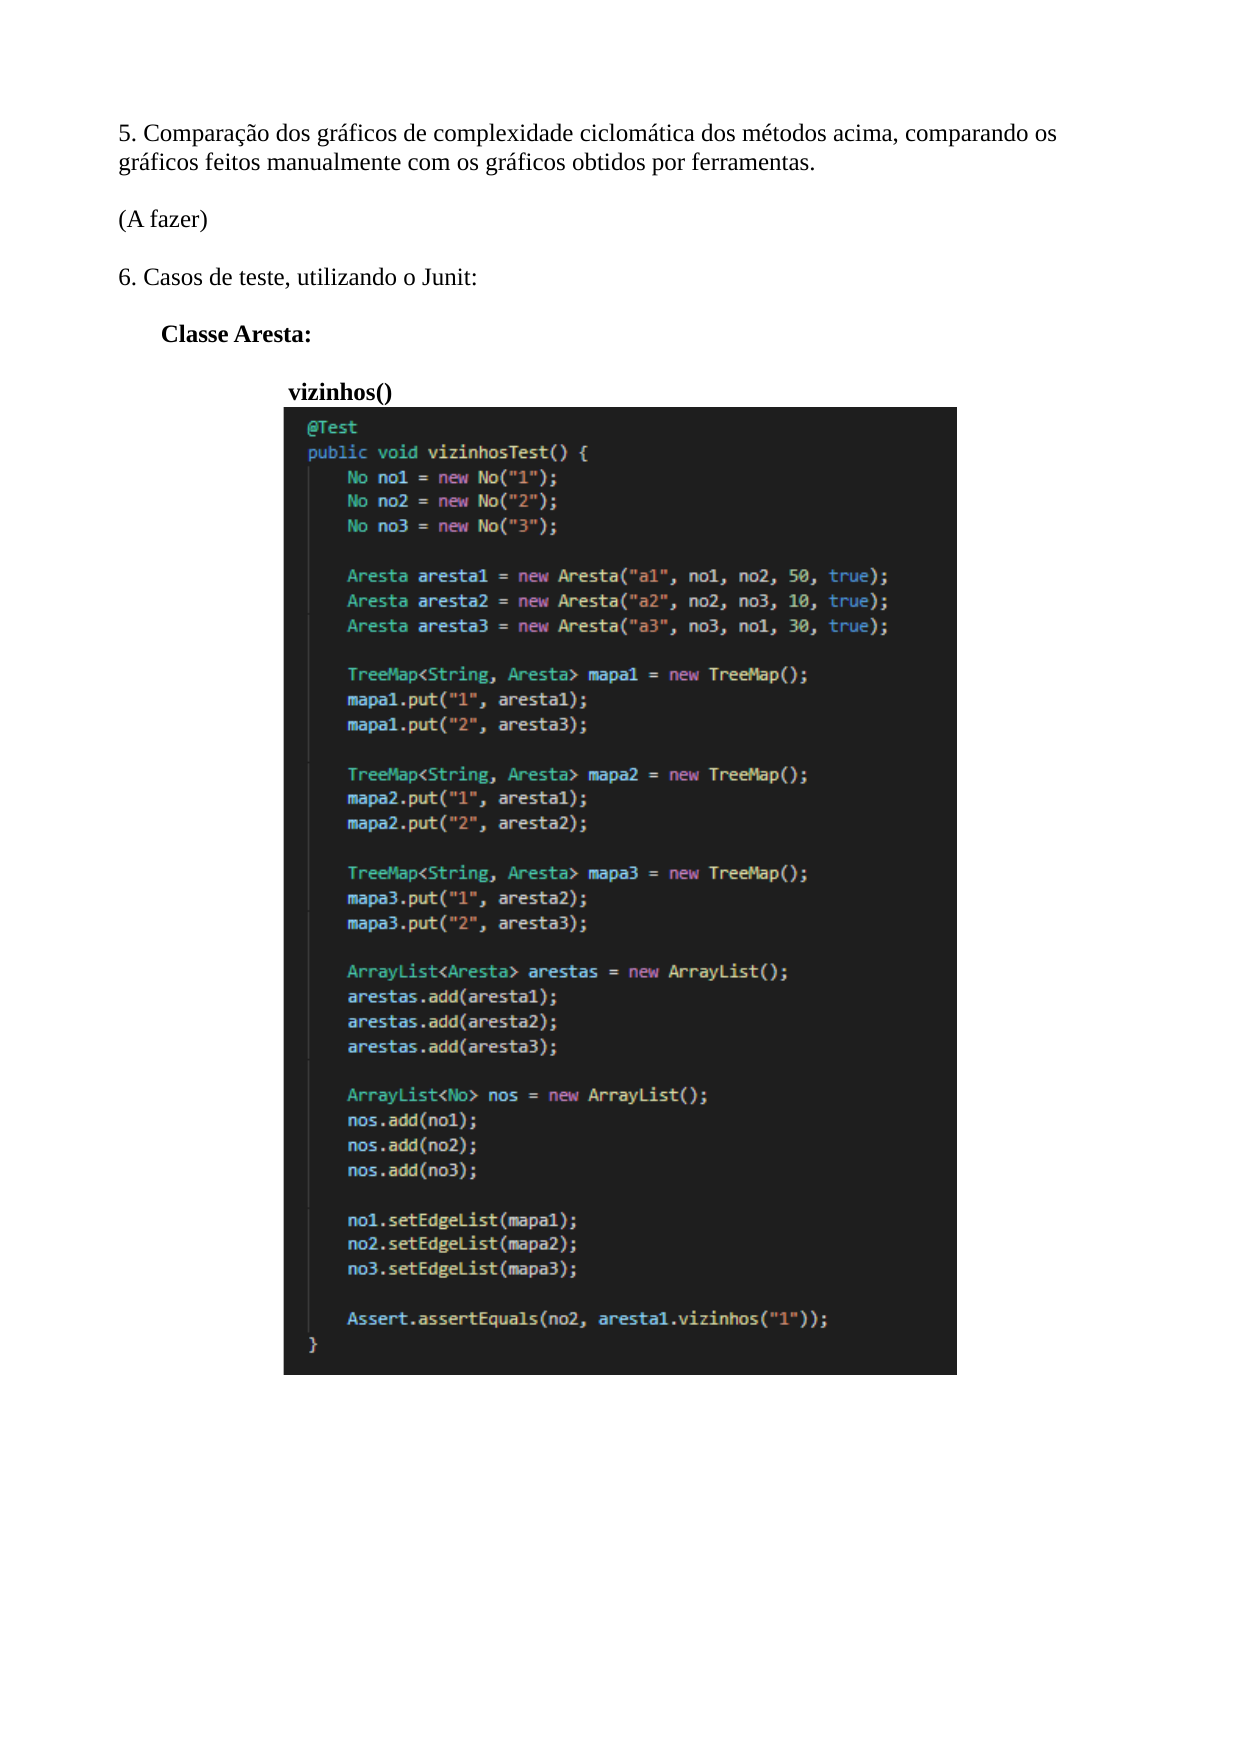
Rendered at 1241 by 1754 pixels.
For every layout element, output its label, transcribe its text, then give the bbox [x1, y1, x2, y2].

picture [283, 407, 957, 1375]
text (A fazer) [118, 204, 1122, 233]
text vizinhos() [118, 377, 1122, 406]
text 6. Casos de teste, utilizando o Junit: [118, 262, 1122, 291]
text 5. Comparação dos gráficos de complexidade ciclomática dos métodos acima, comparando os gráficos feitos manualmente com os gráficos obtidos por ferramentas. [118, 118, 1122, 176]
text Classe Aresta: [118, 319, 1122, 348]
